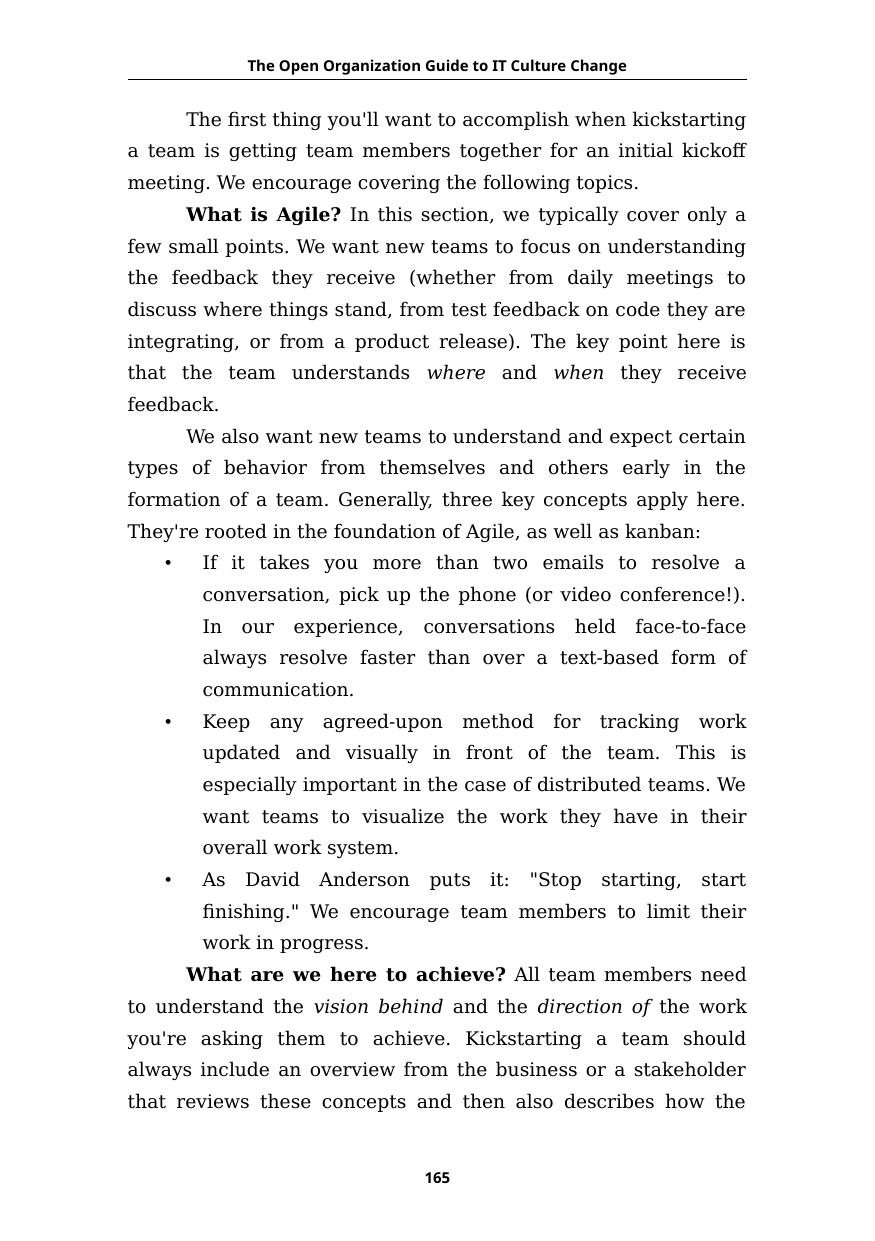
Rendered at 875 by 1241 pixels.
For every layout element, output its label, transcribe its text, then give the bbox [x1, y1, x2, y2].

text What is Agile? In this section, we typically cover only a few small points. We want new teams to focus on understanding the feedback they receive (whether from daily meetings to discuss where things stand, from test feedback on code they are integrating, or from a product release). The key point here is that the team understands where and when they receive feedback. [127, 204, 747, 416]
text What are we here to achieve? All team members need to understand the vision behind and the direction of the work you're asking them to achieve. Kickstarting a team should always include an overview from the business or a stakeholder that reviews these concepts and then also describes how the [127, 964, 747, 1113]
text The first thing you'll want to accomplish when kickstarting a team is getting team members together for an initial kickoff meeting. We encourage covering the following topics. [127, 109, 747, 194]
list As David Anderson puts it: "Stop starting, start finishing." We encourage team members to limit their work in progress. [165, 869, 747, 954]
list Keep any agreed-upon method for tracking work updated and visually in front of the team. This is especially important in the case of distributed teams. We want teams to visualize the work they have in their overall work system. [165, 711, 747, 859]
list If it takes you more than two emails to resolve a conversation, pick up the phone (or video conference!). In our experience, conversations held face-to-face always resolve faster than over a text-based form of communication. [165, 552, 747, 701]
text We also want new teams to understand and expect certain types of behavior from themselves and others early in the formation of a team. Generally, three key concepts apply here. They're rooted in the foundation of Agile, as well as kanban: [127, 426, 747, 542]
